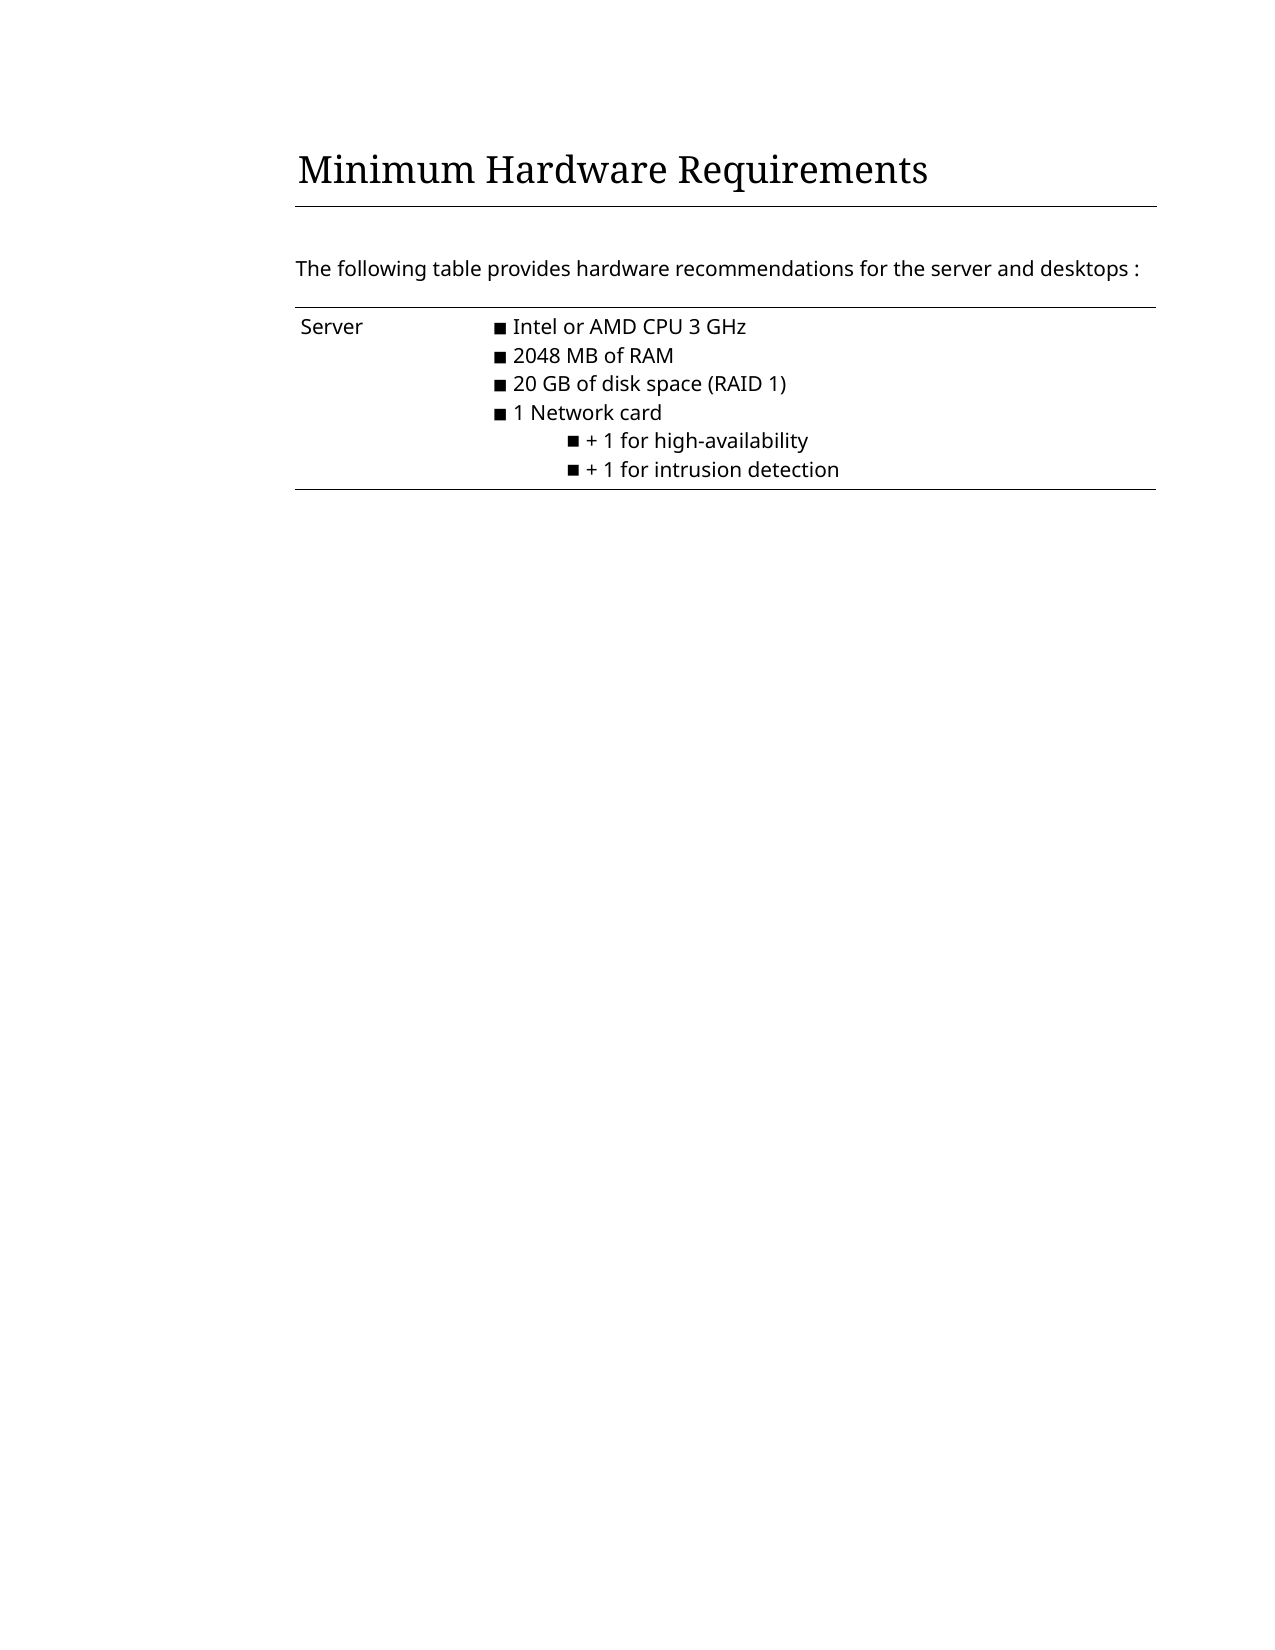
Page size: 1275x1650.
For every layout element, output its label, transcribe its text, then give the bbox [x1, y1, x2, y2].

text The following table provides hardware recommendations for the server and desktops : [295, 254, 1157, 283]
table_header Server [295, 308, 487, 489]
table_header ◾ Intel or AMD CPU 3 GHz ◾ 2048 MB of RAM ◾ 20 GB of disk space (RAID 1) ◾ 1 Network card + 1 for high-availability + 1 for intrusion detection [487, 308, 1156, 489]
subtitle Minimum Hardware Requirements [295, 143, 1157, 206]
